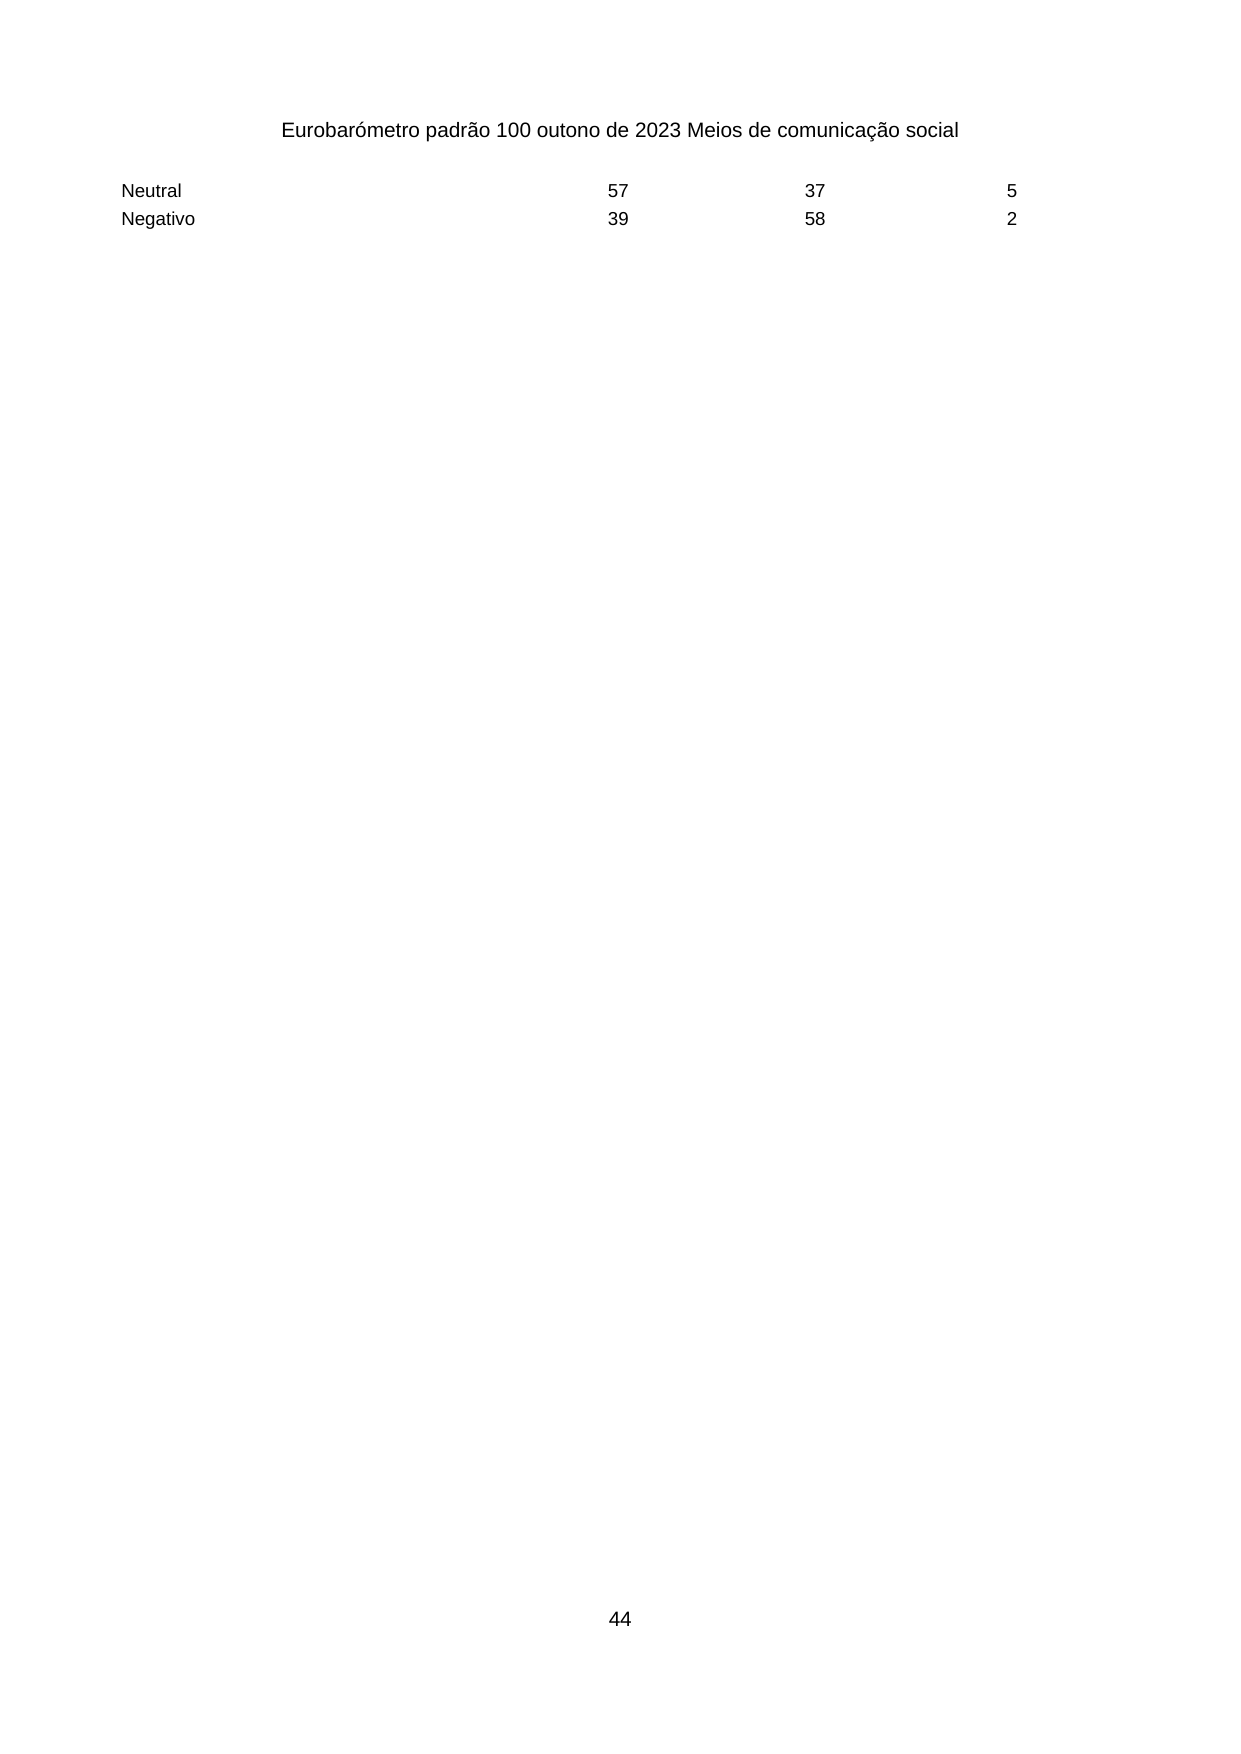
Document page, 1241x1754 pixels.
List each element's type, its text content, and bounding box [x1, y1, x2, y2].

table_cell 39 [520, 205, 717, 232]
table_cell 5 [914, 177, 1110, 204]
table_cell Negativo [118, 205, 520, 232]
table_cell Neutral [118, 177, 520, 204]
table_cell 2 [914, 205, 1110, 232]
table_cell 37 [717, 177, 913, 204]
table_cell 57 [520, 177, 717, 204]
table_cell 58 [717, 205, 913, 232]
